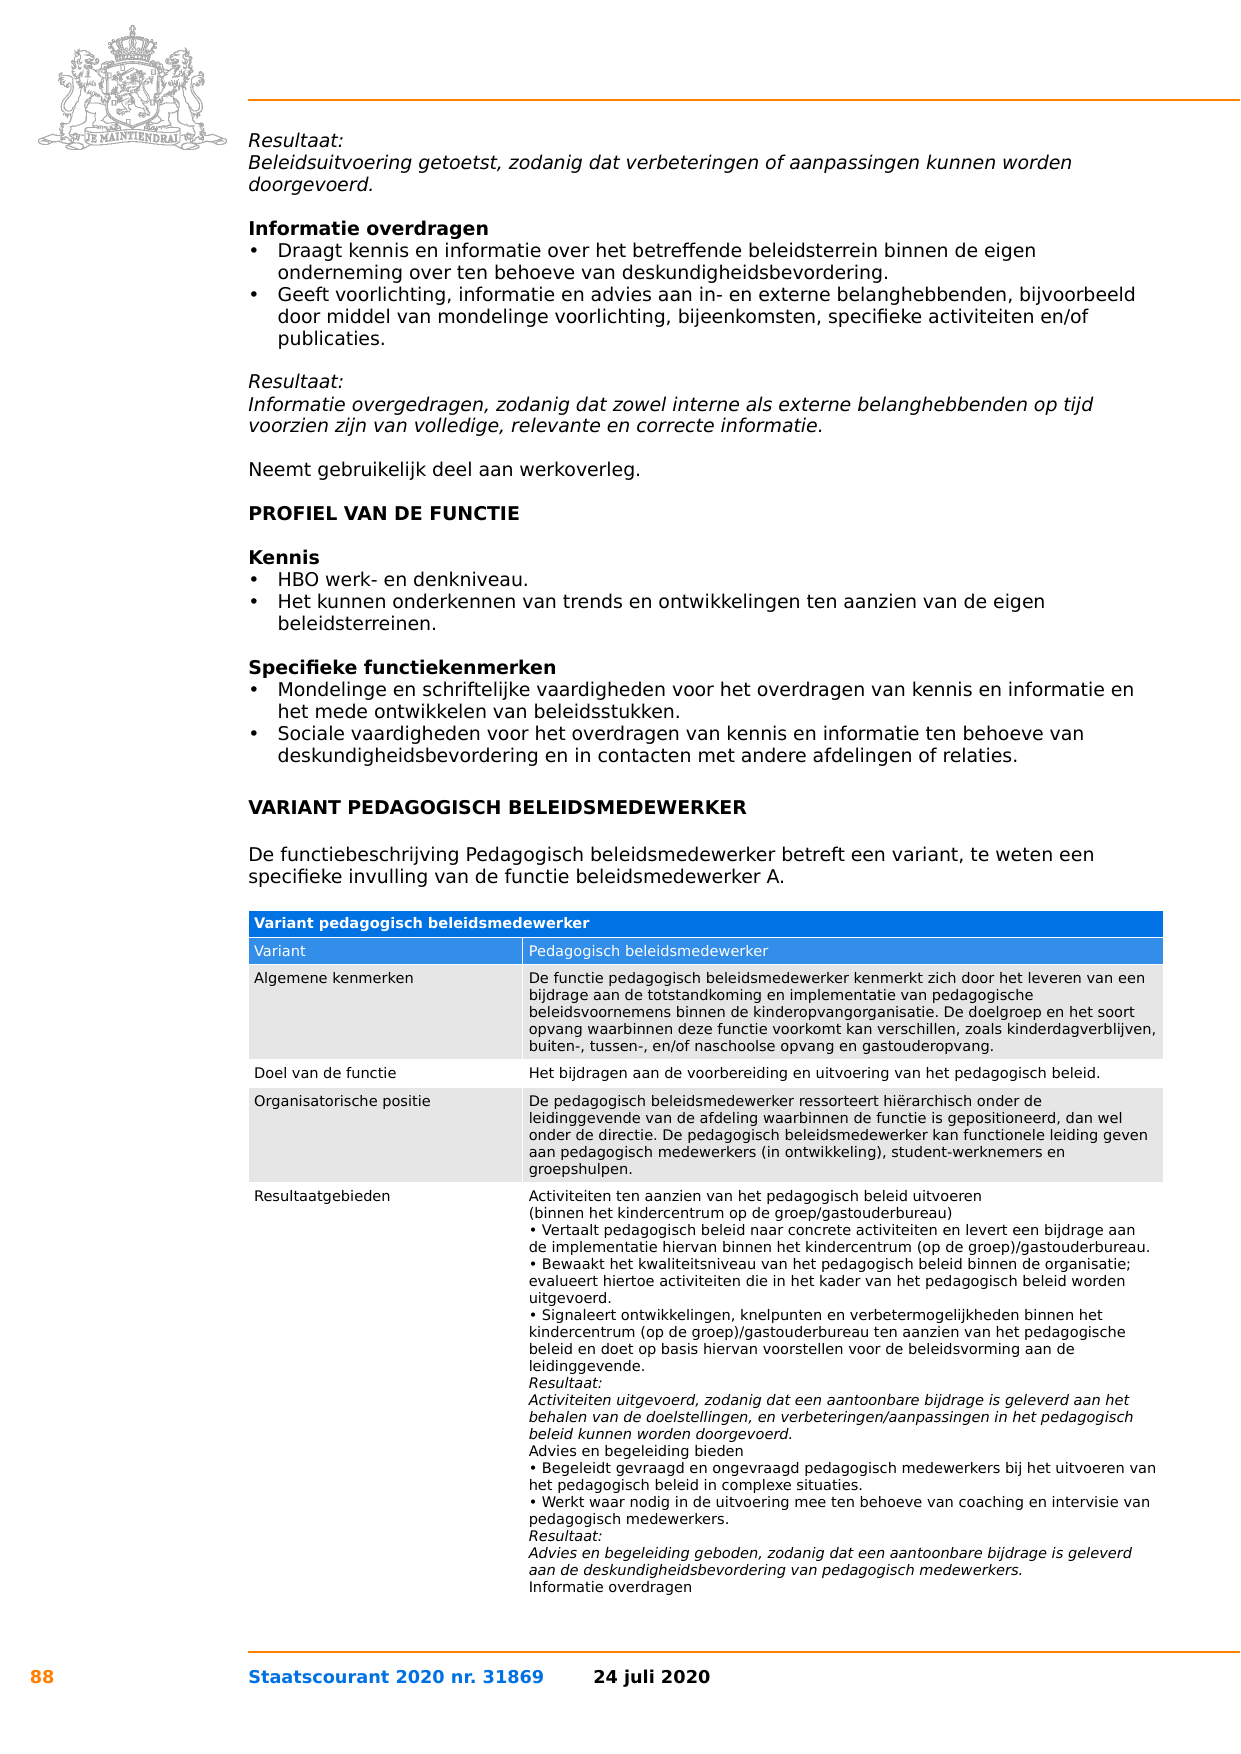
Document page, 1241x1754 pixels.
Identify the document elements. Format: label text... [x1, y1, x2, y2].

subtitle PROFIEL VAN DE FUNCTIE [248, 503, 1163, 525]
table_cell Pedagogisch beleidsmedewerker [523, 938, 1163, 964]
text • Sociale vaardigheden voor het overdragen van kennis en informatie ten behoeve van deskundigheidsbevordering en in contacten met andere afdelingen of relaties. [248, 723, 1163, 767]
picture [38, 25, 227, 150]
text • HBO werk- en denkniveau. [248, 569, 1163, 591]
table_cell Organisatorische positie [249, 1088, 522, 1182]
text • Mondelinge en schriftelijke vaardigheden voor het overdragen van kennis en informatie en het mede ontwikkelen van beleidsstukken. [248, 679, 1163, 723]
table_cell De pedagogisch beleidsmedewerker ressorteert hiërarchisch onder de leidinggevende van de afdeling waarbinnen de functie is gepositioneerd, dan wel onder de directie. De pedagogisch beleidsmedewerker kan functionele leiding geven aan pedagogisch medewerkers (in ontwikkeling), student-werknemers en groepshulpen. [523, 1088, 1163, 1182]
table_cell De functie pedagogisch beleidsmedewerker kenmerkt zich door het leveren van een bijdrage aan de totstandkoming en implementatie van pedagogische beleidsvoornemens binnen de kinderopvangorganisatie. De doelgroep en het soort opvang waarbinnen deze functie voorkomt kan verschillen, zoals kinderdagverblijven, buiten-, tussen-, en/of naschoolse opvang en gastouderopvang. [523, 965, 1163, 1059]
table_header Variant pedagogisch beleidsmedewerker [249, 911, 1163, 937]
text • Het kunnen onderkennen van trends en ontwikkelingen ten aanzien van de eigen beleidsterreinen. [248, 591, 1163, 635]
text • Draagt kennis en informatie over het betreffende beleidsterrein binnen de eigen onderneming over ten behoeve van deskundigheidsbevordering. [248, 240, 1163, 284]
text Beleidsuitvoering getoetst, zodanig dat verbeteringen of aanpassingen kunnen worden doorgevoerd. [248, 152, 1163, 196]
subtitle VARIANT PEDAGOGISCH BELEIDSMEDEWERKER [248, 797, 1163, 819]
text Informatie overdragen [248, 218, 1163, 240]
text De functiebeschrijving Pedagogisch beleidsmedewerker betreft een variant, te weten een specifieke invulling van de functie beleidsmedewerker A. [248, 844, 1163, 888]
table_cell Resultaatgebieden [249, 1183, 522, 1600]
table_cell Doel van de functie [249, 1061, 522, 1087]
table_cell Algemene kenmerken [249, 965, 522, 1059]
text Specifieke functiekenmerken [248, 657, 1163, 679]
text Neemt gebruikelijk deel aan werkoverleg. [248, 459, 1163, 481]
table_cell Het bijdragen aan de voorbereiding en uitvoering van het pedagogisch beleid. [523, 1061, 1163, 1087]
text Resultaat: [248, 130, 1163, 152]
table_cell Activiteiten ten aanzien van het pedagogisch beleid uitvoeren (binnen het kindercentrum op de groep/gastouderbureau) • Vertaalt pedagogisch beleid naar concrete activiteiten en levert een bijdrage aan de implementatie hiervan binnen het kindercentrum (op de groep)/gastouderbureau. • Bewaakt het kwaliteitsniveau van het pedagogisch beleid binnen de organisatie; evalueert hiertoe activiteiten die in het kader van het pedagogisch beleid worden uitgevoerd. • Signaleert ontwikkelingen, knelpunten en verbetermogelijkheden binnen het kindercentrum (op de groep)/gastouderbureau ten aanzien van het pedagogische beleid en doet op basis hiervan voorstellen voor de beleidsvorming aan de leidinggevende. Resultaat: Activiteiten uitgevoerd, zodanig dat een aantoonbare bijdrage is geleverd aan het behalen van de doelstellingen, en verbeteringen/aanpassingen in het pedagogisch beleid kunnen worden doorgevoerd. Advies en begeleiding bieden • Begeleidt gevraagd en ongevraagd pedagogisch medewerkers bij het uitvoeren van het pedagogisch beleid in complexe situaties. • Werkt waar nodig in de uitvoering mee ten behoeve van coaching en intervisie van pedagogisch medewerkers. Resultaat: Advies en begeleiding geboden, zodanig dat een aantoonbare bijdrage is geleverd aan de deskundigheidsbevordering van pedagogisch medewerkers. Informatie overdragen [523, 1183, 1163, 1600]
table_cell Variant [249, 938, 522, 964]
text Resultaat: [248, 371, 1163, 393]
text Informatie overgedragen, zodanig dat zowel interne als externe belanghebbenden op tijd voorzien zijn van volledige, relevante en correcte informatie. [248, 393, 1163, 437]
text Kennis [248, 547, 1163, 569]
text • Geeft voorlichting, informatie en advies aan in- en externe belanghebbenden, bijvoorbeeld door middel van mondelinge voorlichting, bijeenkomsten, specifieke activiteiten en/of publicaties. [248, 284, 1163, 349]
